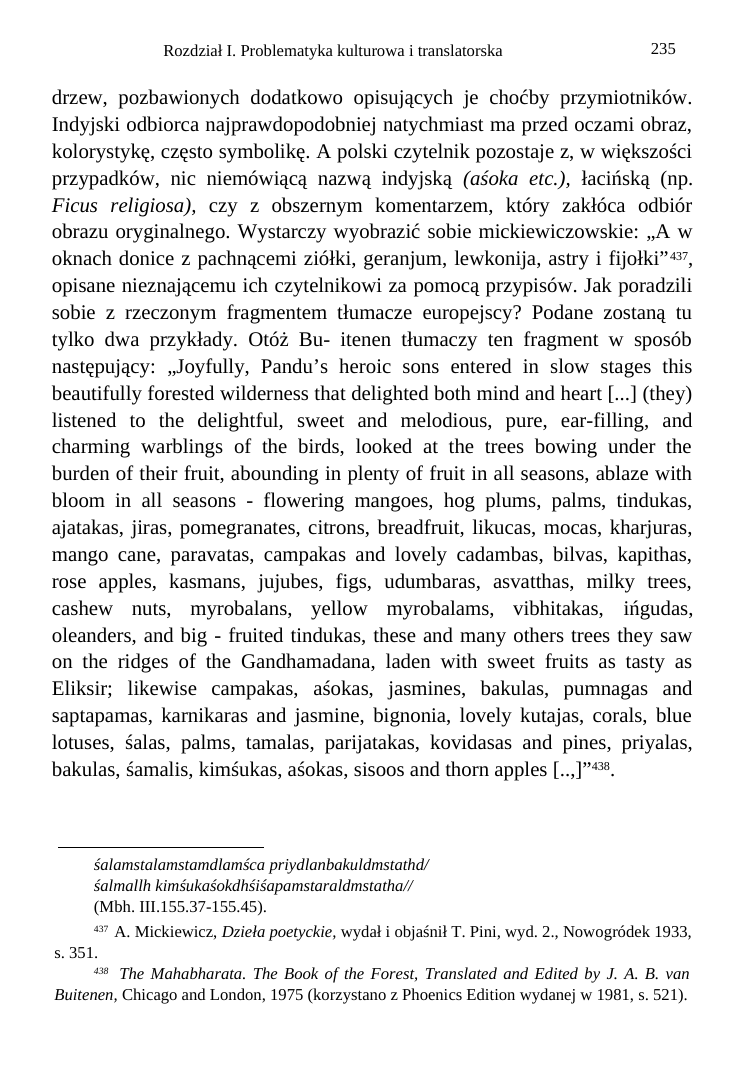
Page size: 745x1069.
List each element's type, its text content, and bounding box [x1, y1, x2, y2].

text 437 A. Mickiewicz, Dzieła poetyckie, wydał i objaśnił T. Pini, wyd. 2., Nowo­gródek 1933, s. 351. [54, 922, 692, 961]
text śalmallh kimśukaśokdhśiśapamstaraldmstatha// [54, 876, 692, 895]
text drzew, pozbawionych dodatkowo opisujących je choćby przymiotników. Indyjski odbiorca najprawdopodobniej natychmiast ma przed oczami obraz, kolorystykę, często symbolikę. A polski czytelnik pozostaje z, w większości przypadków, nic niemówiącą nazwą indyjską (aśoka etc.), łacińską (np. Ficus religiosa), czy z obszernym komentarzem, który zakłóca odbiór obrazu oryginalnego. Wystarczy wyobrazić sobie mickiewiczowskie: „A w oknach donice z pachnącemi ziółki, geranjum, lewkonija, astry i fijołki”437, opisane nieznającemu ich czytelnikowi za pomocą przypisów. Jak poradzili sobie z rzeczonym fragmentem tłumacze europejscy? Podane zostaną tu tylko dwa przykłady. Otóż Bu- itenen tłumaczy ten fragment w sposób następujący: „Joyfully, Pandu’s heroic sons entered in slow stages this beautifully forested wilderness that delighted both mind and heart [...] (they) listened to the delight­ful, sweet and melodious, pure, ear-filling, and charming warblings of the birds, looked at the trees bowing under the burden of their fruit, abounding in plenty of fruit in all seasons, ablaze with bloom in all seasons - flowering mangoes, hog plums, palms, tindukas, ajatakas, jiras, pomegranates, citrons, breadfruit, likucas, mocas, kharjuras, mango cane, paravatas, campakas and lovely cadambas, bilvas, kapithas, rose apples, kasmans, jujubes, figs, udumbaras, asvatthas, milky trees, cashew nuts, myrobalans, yellow myrobalams, vibhitakas, ińgudas, oleanders, and big - fruited tindukas, these and many others trees they saw on the ridges of the Gandhamadana, laden with sweet fruits as tasty as Eliksir; likewise campakas, aśokas, jasmines, bakulas, pumnagas and saptapamas, karnikaras and jasmine, bignonia, lovely kutajas, corals, blue lotuses, śalas, palms, tamalas, parijatakas, kovidasas and pines, priyalas, bakulas, śamalis, kimśukas, aśokas, sisoos and thorn apples [..,]”438. [52, 85, 693, 781]
text (Mbh. III.155.37-155.45). [54, 897, 692, 916]
text 235 [651, 39, 686, 58]
text śalamstalamstamdlamśca priydlanbakuldmstathd/ [54, 854, 692, 874]
text 438 The Mahabharata. The Book of the Forest, Translated and Edited by J. A. B. van Buitenen, Chicago and London, 1975 (korzystano z Phoenics Edition wydanej w 1981, s. 521). [54, 963, 692, 1004]
text Rozdział I. Problematyka kulturowa i translatorska [163, 41, 574, 60]
